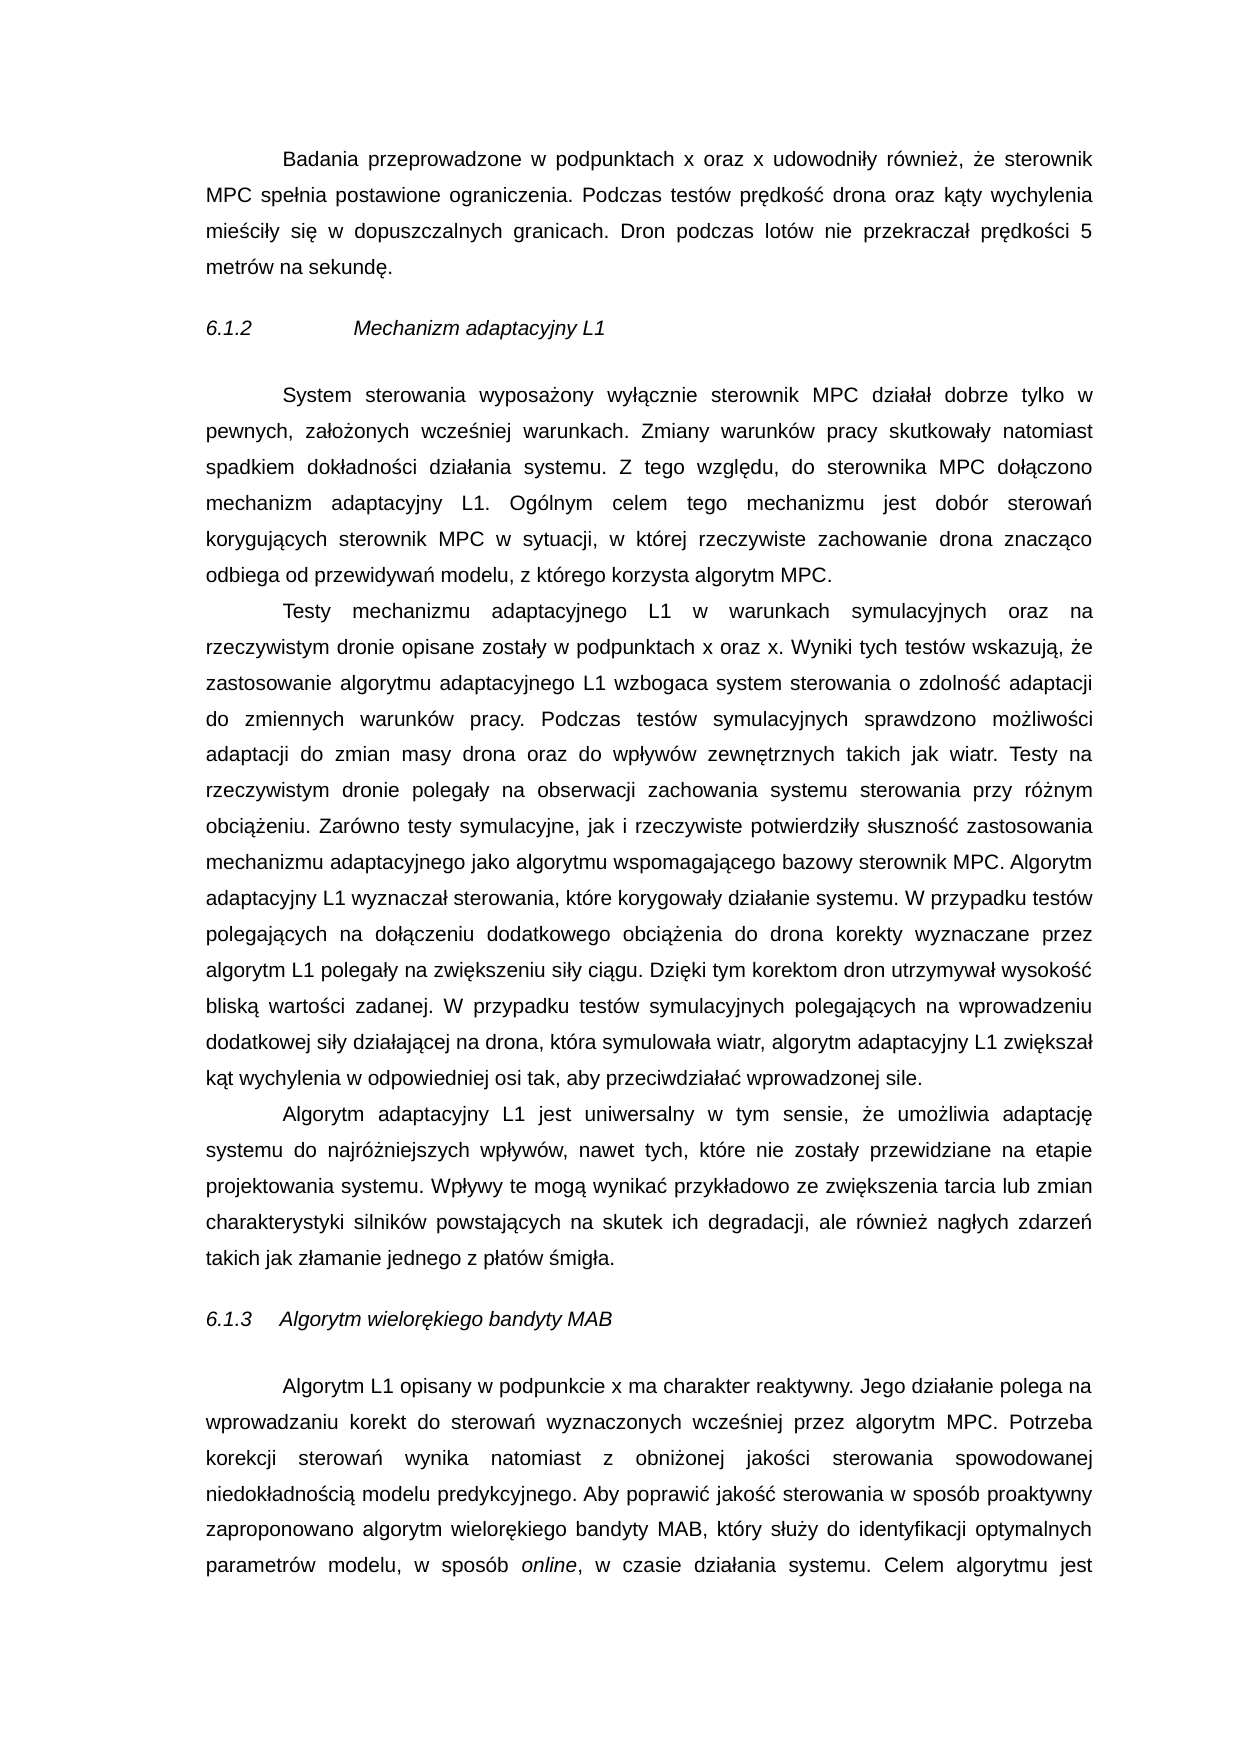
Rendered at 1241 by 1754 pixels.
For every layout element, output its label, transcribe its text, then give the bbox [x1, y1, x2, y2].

text Testy mechanizmu adaptacyjnego L1 w warunkach symulacyjnych oraz na rzeczywistym dronie opisane zostały w podpunktach x oraz x. Wyniki tych testów wskazują, że zastosowanie algorytmu adaptacyjnego L1 wzbogaca system sterowania o zdolność adaptacji do zmiennych warunków pracy. Podczas testów symulacyjnych sprawdzono możliwości adaptacji do zmian masy drona oraz do wpływów zewnętrznych takich jak wiatr. Testy na rzeczywistym dronie polegały na obserwacji zachowania systemu sterowania przy różnym obciążeniu. Zarówno testy symulacyjne, jak i rzeczywiste potwierdziły słuszność zastosowania mechanizmu adaptacyjnego jako algorytmu wspomagającego bazowy sterownik MPC. Algorytm adaptacyjny L1 wyznaczał sterowania, które korygowały działanie systemu. W przypadku testów polegających na dołączeniu dodatkowego obciążenia do drona korekty wyznaczane przez algorytm L1 polegały na zwiększeniu siły ciągu. Dzięki tym korektom dron utrzymywał wysokość bliską wartości zadanej. W przypadku testów symulacyjnych polegających na wprowadzeniu dodatkowej siły działającej na drona, która symulowała wiatr, algorytm adaptacyjny L1 zwiększał kąt wychylenia w odpowiedniej osi tak, aby przeciwdziałać wprowadzonej sile. [206, 598, 1093, 1090]
text Algorytm L1 opisany w podpunkcie x ma charakter reaktywny. Jego działanie polega na wprowadzaniu korekt do sterowań wyznaczonych wcześniej przez algorytm MPC. Potrzeba korekcji sterowań wynika natomiast z obniżonej jakości sterowania spowodowanej niedokładnością modelu predykcyjnego. Aby poprawić jakość sterowania w sposób proaktywny zaproponowano algorytm wielorękiego bandyty MAB, który służy do identyfikacji optymalnych parametrów modelu, w sposób online, w czasie działania systemu. Celem algorytmu jest [206, 1373, 1093, 1577]
text Algorytm adaptacyjny L1 jest uniwersalny w tym sensie, że umożliwia adaptację systemu do najróżniejszych wpływów, nawet tych, które nie zostały przewidziane na etapie projektowania systemu. Wpływy te mogą wynikać przykładowo ze zwiększenia tarcia lub zmian charakterystyki silników powstających na skutek ich degradacji, ale również nagłych zdarzeń takich jak złamanie jednego z płatów śmigła. [206, 1102, 1093, 1269]
text Badania przeprowadzone w podpunktach x oraz x udowodniły również, że sterownik MPC spełnia postawione ograniczenia. Podczas testów prędkość drona oraz kąty wychylenia mieściły się w dopuszczalnych granicach. Dron podczas lotów nie przekraczał prędkości 5 metrów na sekundę. [206, 147, 1093, 279]
subtitle Algorytm wielorękiego bandyty MAB [206, 1306, 1093, 1330]
text System sterowania wyposażony wyłącznie sterownik MPC działał dobrze tylko w pewnych, założonych wcześniej warunkach. Zmiany warunków pracy skutkowały natomiast spadkiem dokładności działania systemu. Z tego względu, do sterownika MPC dołączono mechanizm adaptacyjny L1. Ogólnym celem tego mechanizmu jest dobór sterowań korygujących sterownik MPC w sytuacji, w której rzeczywiste zachowanie drona znacząco odbiega od przewidywań modelu, z którego korzysta algorytm MPC. [206, 383, 1093, 587]
subtitle Mechanizm adaptacyjny L1 [206, 316, 1093, 340]
